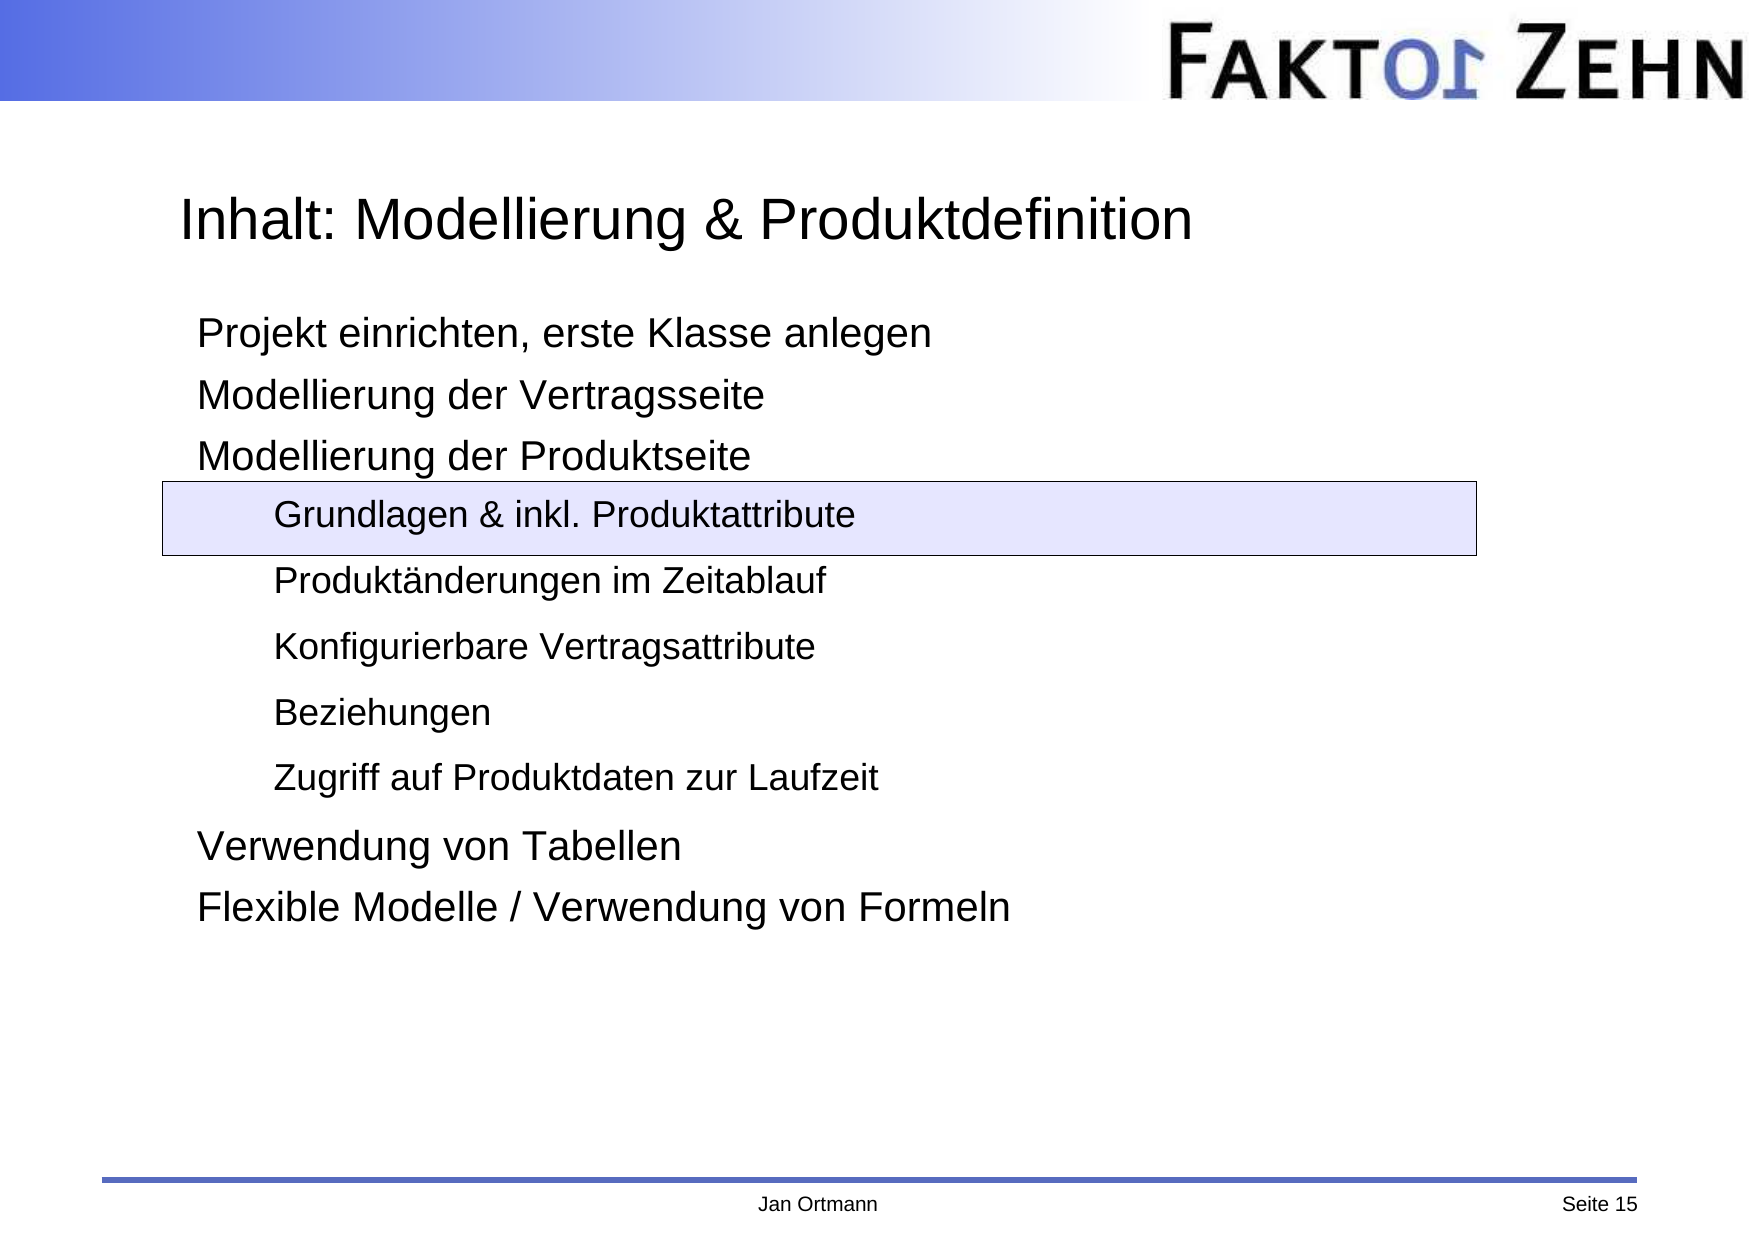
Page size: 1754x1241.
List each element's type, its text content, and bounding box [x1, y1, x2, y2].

list Projekt einrichten, erste Klasse anlegen Modellierung der Vertragsseite Modellierung der Produktseite Grundlagen & inkl. Produktattribute Produktänderungen im Zeitablauf Konfigurierbare Vertragsattribute Beziehungen Zugriff auf Produktdaten zur Laufzeit Verwendung von Tabellen Flexible Modelle / Verwendung von Formeln [179, 310, 1576, 1078]
text_box [162, 481, 179, 556]
picture [1162, 7, 1752, 100]
title Inhalt: Modellierung & Produktdefinition [179, 142, 1576, 296]
